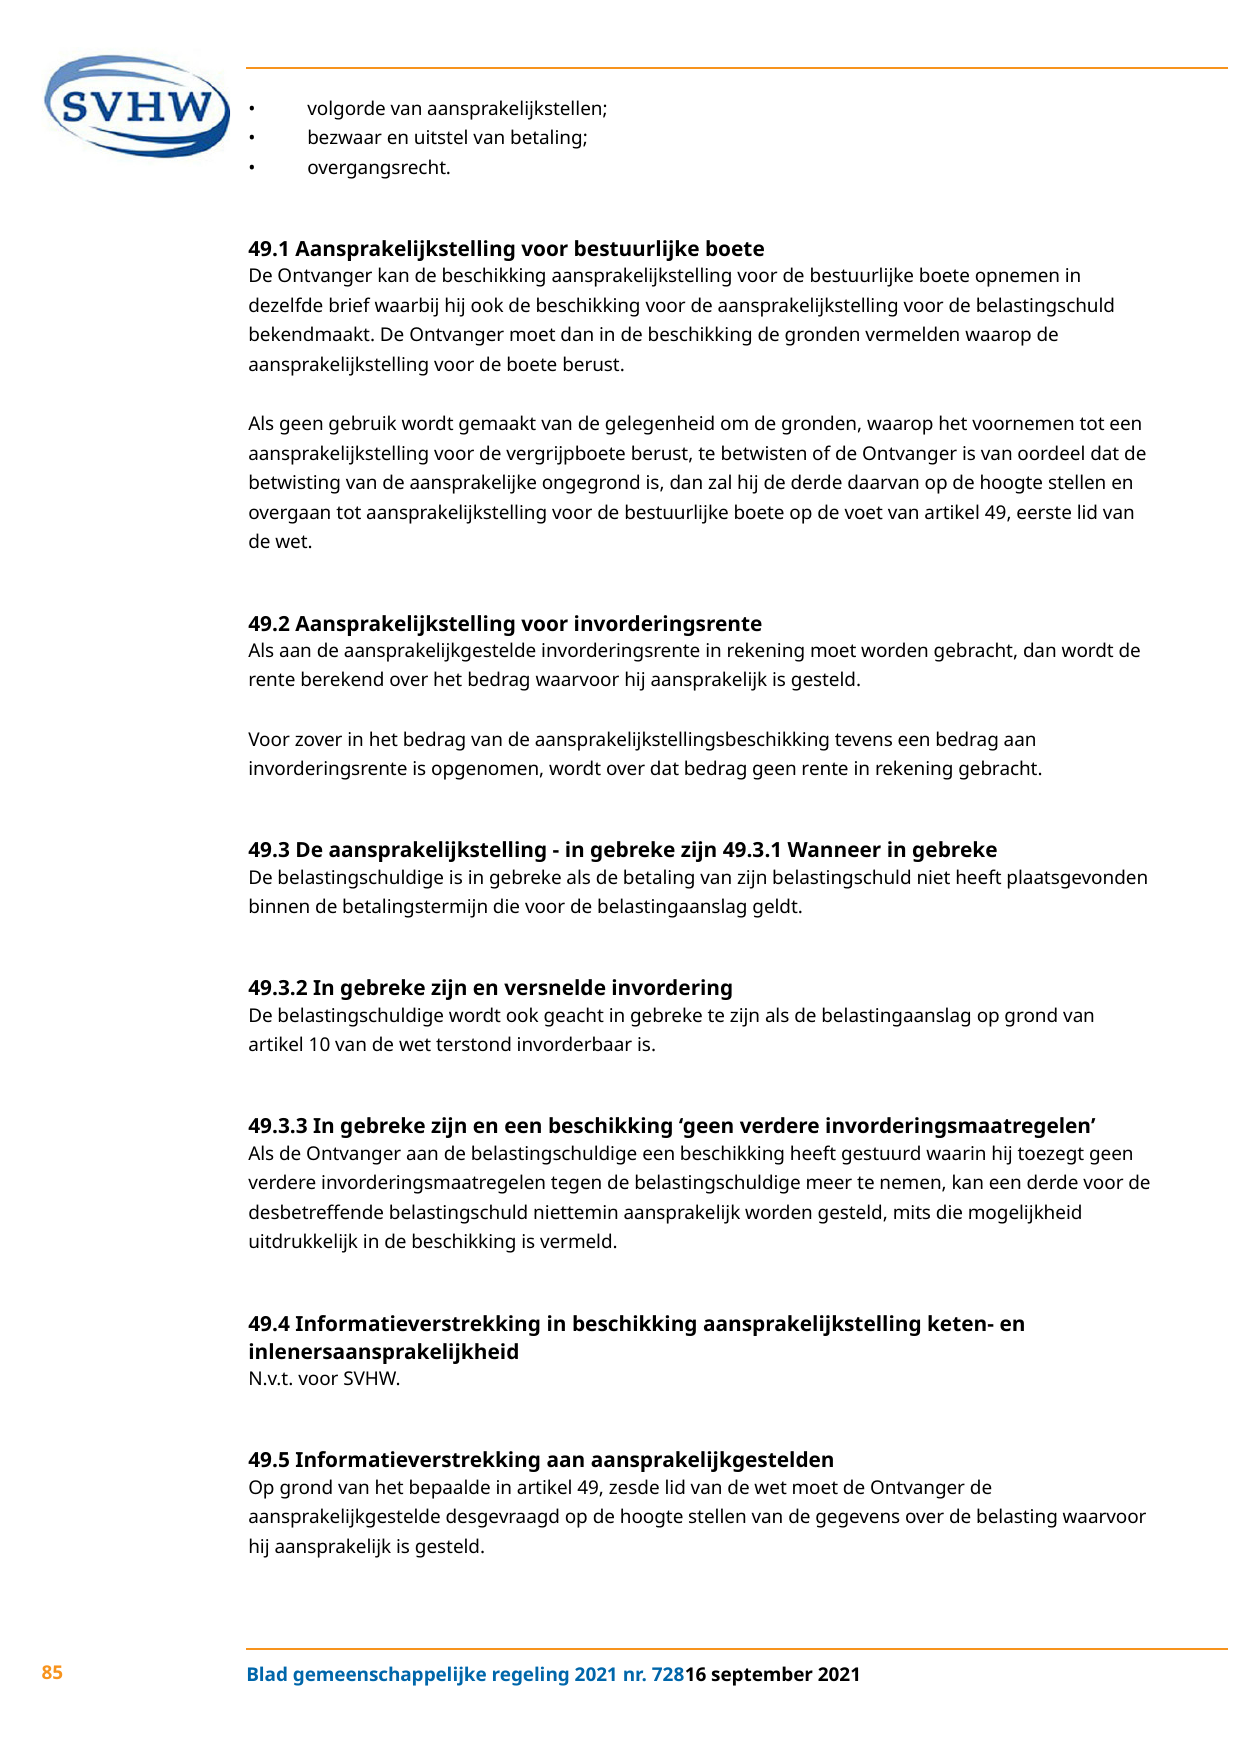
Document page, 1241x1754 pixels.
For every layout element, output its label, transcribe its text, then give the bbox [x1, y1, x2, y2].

list bezwaar en uitstel van betaling; [248, 124, 1152, 150]
text 49.3 De aansprakelijkstelling - in gebreke zijn 49.3.1 Wanneer in gebreke [248, 835, 1152, 864]
text De belastingschuldige wordt ook geacht in gebreke te zijn als de belastingaanslag op grond van artikel 10 van de wet terstond invorderbaar is. [248, 1002, 1152, 1057]
text Op grond van het bepaalde in artikel 49, zesde lid van de wet moet de Ontvanger de aansprakelijkgestelde desgevraagd op de hoogte stellen van de gegevens over de belasting waarvoor hij aansprakelijk is gesteld. [248, 1474, 1152, 1559]
text 49.3.2 In gebreke zijn en versnelde invordering [248, 973, 1152, 1002]
list overgangsrecht. [248, 154, 1152, 180]
text De belastingschuldige is in gebreke als de betaling van zijn belastingschuld niet heeft plaatsgevonden binnen de betalingstermijn die voor de belastingaanslag geldt. [248, 864, 1152, 919]
text Als aan de aansprakelijkgestelde invorderingsrente in rekening moet worden gebracht, dan wordt de rente berekend over het bedrag waarvoor hij aansprakelijk is gesteld. [248, 637, 1152, 692]
text 49.2 Aansprakelijkstelling voor invorderingsrente [248, 609, 1152, 637]
text 49.3.3 In gebreke zijn en een beschikking ‘geen verdere invorderingsmaatregelen’ [248, 1111, 1152, 1140]
text De Ontvanger kan de beschikking aansprakelijkstelling voor de bestuurlijke boete opnemen in dezelfde brief waarbij hij ook de beschikking voor de aansprakelijkstelling voor de belastingschuld bekendmaakt. De Ontvanger moet dan in de beschikking de gronden vermelden waarop de aansprakelijkstelling voor de boete berust. [248, 262, 1152, 377]
list volgorde van aansprakelijkstellen; [248, 95, 1152, 121]
text N.v.t. voor SVHW. [248, 1366, 1152, 1391]
text Voor zover in het bedrag van de aansprakelijkstellingsbeschikking tevens een bedrag aan invorderingsrente is opgenomen, wordt over dat bedrag geen rente in rekening gebracht. [248, 726, 1152, 781]
text 49.5 Informatieverstrekking aan aansprakelijkgestelden [248, 1446, 1152, 1474]
text Als geen gebruik wordt gemaakt van de gelegenheid om de gronden, waarop het voornemen tot een aansprakelijkstelling voor de vergrijpboete berust, te betwisten of de Ontvanger is van oordeel dat de betwisting van de aansprakelijke ongegrond is, dan zal hij de derde daarvan op de hoogte stellen en overgaan tot aansprakelijkstelling voor de bestuurlijke boete op de voet van artikel 49, eerste lid van de wet. [248, 410, 1152, 554]
picture [41, 47, 231, 172]
text Als de Ontvanger aan de belastingschuldige een beschikking heeft gestuurd waarin hij toezegt geen verdere invorderingsmaatregelen tegen de belastingschuldige meer te nemen, kan een derde voor de desbetreffende belastingschuld niettemin aansprakelijk worden gesteld, mits die mogelijkheid uitdrukkelijk in de beschikking is vermeld. [248, 1140, 1152, 1254]
text 49.4 Informatieverstrekking in beschikking aansprakelijkstelling keten- en inlenersaansprakelijkheid [248, 1309, 1152, 1366]
text 49.1 Aansprakelijkstelling voor bestuurlijke boete [248, 234, 1152, 262]
